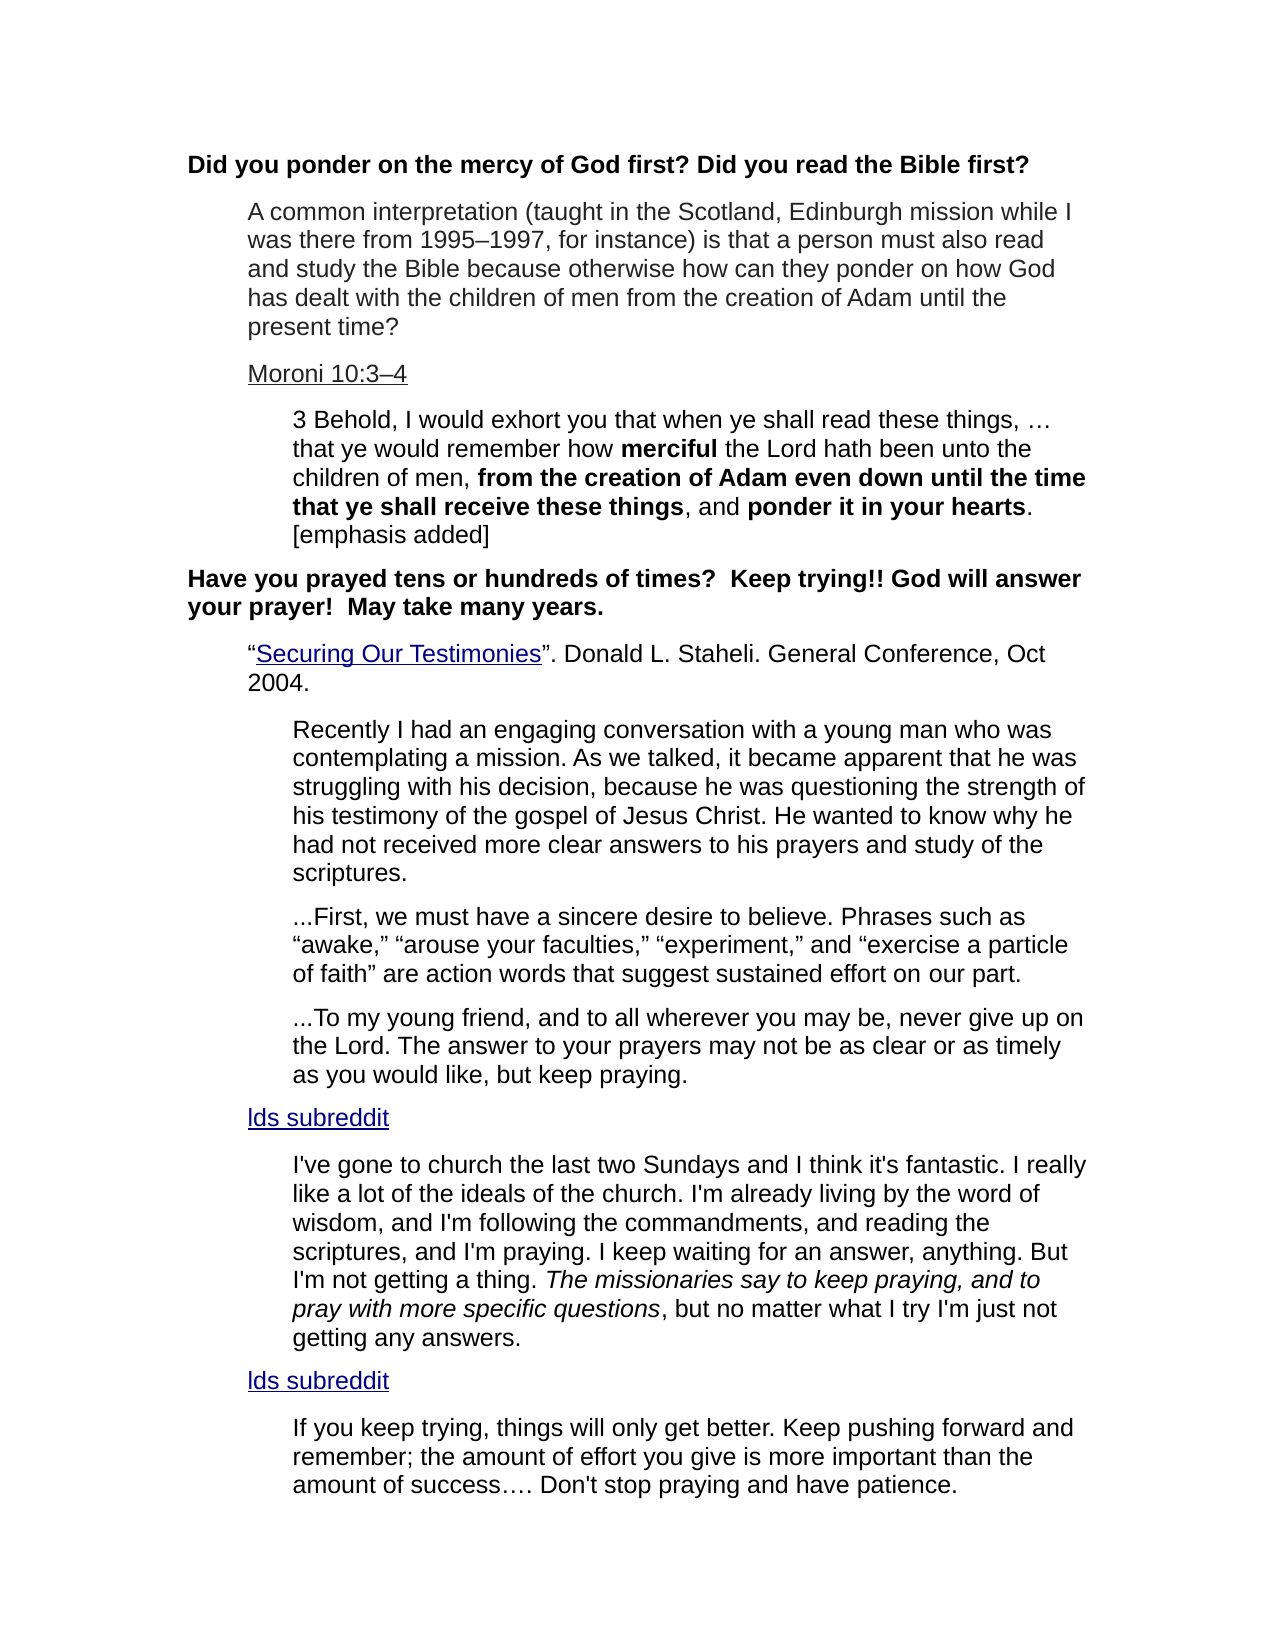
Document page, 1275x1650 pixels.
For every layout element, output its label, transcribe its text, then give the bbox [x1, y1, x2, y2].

text Moroni 10:3–4 [247, 358, 1087, 387]
text I've gone to church the last two Sundays and I think it's fantastic. I really like a lot of the ideals of the church. I'm already living by the word of wisdom, and I'm following the commandments, and reading the scriptures, and I'm praying. I keep waiting for an answer, anything. But I'm not getting a thing. The missionaries say to keep praying, and to pray with more specific questions, but no matter what I try I'm just not getting any answers. [292, 1150, 1087, 1351]
text lds subreddit [247, 1103, 1087, 1132]
text Did you ponder on the mercy of God first? Did you read the Bible first? [187, 150, 1087, 179]
text A common interpretation (taught in the Scotland, Edinburgh mission while I was there from 1995–1997, for instance) is that a person must also read and study the Bible because otherwise how can they ponder on how God has dealt with the children of men from the creation of Adam until the present time? [247, 197, 1087, 341]
text lds subreddit [247, 1366, 1087, 1395]
text Have you prayed tens or hundreds of times? Keep trying!! God will answer your prayer! May take many years. [187, 564, 1087, 621]
text 3 Behold, I would exhort you that when ye shall read these things, … that ye would remember how merciful the Lord hath been unto the children of men, from the creation of Adam even down until the time that ye shall receive these things, and ponder it in your hearts. [emphasis added] [292, 405, 1087, 549]
text If you keep trying, things will only get better. Keep pushing forward and remember; the amount of effort you give is more important than the amount of success…. Don't stop praying and have patience. [292, 1413, 1087, 1499]
text Recently I had an engaging conversation with a young man who was contemplating a mission. As we talked, it became apparent that he was struggling with his decision, because he was questioning the strength of his testimony of the gospel of Jesus Christ. He wanted to know why he had not received more clear answers to his prayers and study of the scriptures. [292, 715, 1087, 887]
text ...First, we must have a sincere desire to believe. Phrases such as “awake,” “arouse your faculties,” “experiment,” and “exercise a particle of faith” are action words that suggest sustained effort on our part. [292, 902, 1087, 988]
text “Securing Our Testimonies”. Donald L. Staheli. General Conference, Oct 2004. [247, 639, 1087, 697]
text ...To my young friend, and to all wherever you may be, never give up on the Lord. The answer to your prayers may not be as clear or as timely as you would like, but keep praying. [292, 1003, 1087, 1089]
